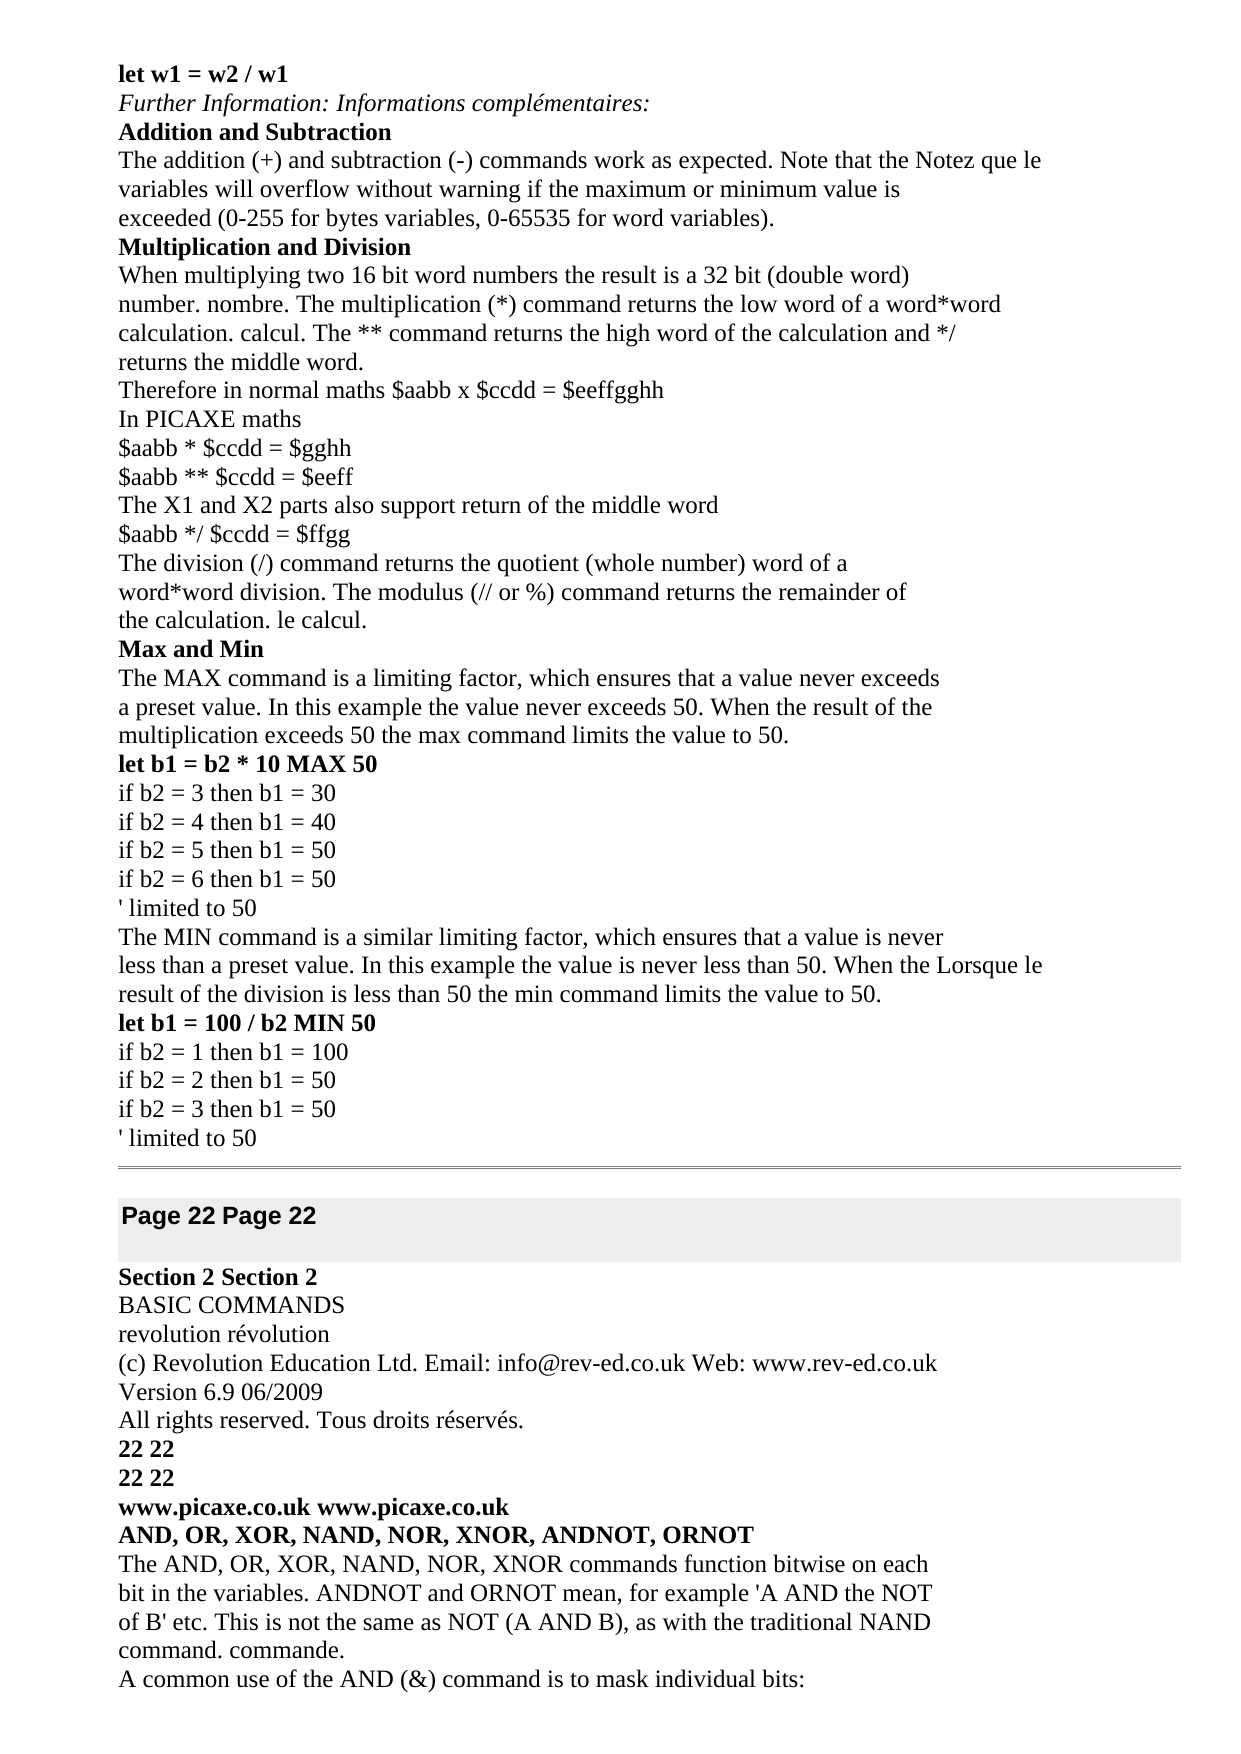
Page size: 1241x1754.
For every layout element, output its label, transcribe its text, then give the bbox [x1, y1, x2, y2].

text let b1 = 100 / b2 MIN 50 [118, 1008, 1181, 1037]
text let w1 = w2 / w1 [118, 59, 1181, 88]
text if b2 = 3 then b1 = 30 [118, 778, 1181, 807]
text The MAX command is a limiting factor, which ensures that a value never exceeds [118, 663, 1181, 692]
text BASIC COMMANDS [118, 1291, 1181, 1319]
text 22 22 [118, 1463, 1181, 1492]
text All rights reserved. Tous droits réservés. [118, 1406, 1181, 1434]
text if b2 = 3 then b1 = 50 [118, 1094, 1181, 1123]
text ' limited to 50 [118, 893, 1181, 922]
text The addition (+) and subtraction (-) commands work as expected. Note that the Notez que le [118, 145, 1181, 174]
text revolution révolution [118, 1319, 1181, 1348]
text calculation. calcul. The ** command returns the high word of the calculation and */ [118, 318, 1181, 347]
text A common use of the AND (&) command is to mask individual bits: [118, 1664, 1181, 1693]
text The division (/) command returns the quotient (whole number) word of a [118, 548, 1181, 577]
text The MIN command is a similar limiting factor, which ensures that a value is never [118, 922, 1181, 950]
text The X1 and X2 parts also support return of the middle word [118, 490, 1181, 519]
text command. commande. [118, 1636, 1181, 1664]
text number. nombre. The multiplication (*) command returns the low word of a word*word [118, 289, 1181, 318]
text In PICAXE maths [118, 404, 1181, 433]
text if b2 = 1 then b1 = 100 [118, 1037, 1181, 1065]
text bit in the variables. ANDNOT and ORNOT mean, for example 'A AND the NOT [118, 1578, 1181, 1607]
text result of the division is less than 50 the min command limits the value to 50. [118, 979, 1181, 1008]
text multiplication exceeds 50 the max command limits the value to 50. [118, 720, 1181, 749]
text 22 22 [118, 1434, 1181, 1463]
text Addition and Subtraction [118, 117, 1181, 145]
text Section 2 Section 2 [118, 1262, 1181, 1291]
text AND, OR, XOR, NAND, NOR, XNOR, ANDNOT, ORNOT [118, 1521, 1181, 1549]
text Therefore in normal maths $aabb x $ccdd = $eeffgghh [118, 375, 1181, 404]
text Max and Min [118, 634, 1181, 663]
text word*word division. The modulus (// or %) command returns the remainder of [118, 577, 1181, 605]
text the calculation. le calcul. [118, 605, 1181, 634]
text a preset value. In this example the value never exceeds 50. When the result of the [118, 692, 1181, 720]
text Further Information: Informations complémentaires: [118, 88, 1181, 117]
text Multiplication and Division [118, 232, 1181, 260]
text if b2 = 2 then b1 = 50 [118, 1065, 1181, 1094]
text When multiplying two 16 bit word numbers the result is a 32 bit (double word) [118, 260, 1181, 289]
text let b1 = b2 * 10 MAX 50 [118, 749, 1181, 778]
text (c) Revolution Education Ltd. Email: info@rev-ed.co.uk Web: www.rev-ed.co.uk [118, 1348, 1181, 1377]
text variables will overflow without warning if the maximum or minimum value is [118, 174, 1181, 203]
text The AND, OR, XOR, NAND, NOR, XNOR commands function bitwise on each [118, 1549, 1181, 1578]
text ' limited to 50 [118, 1123, 1181, 1152]
text Version 6.9 06/2009 [118, 1377, 1181, 1406]
text if b2 = 5 then b1 = 50 [118, 835, 1181, 864]
text $aabb */ $ccdd = $ffgg [118, 519, 1181, 548]
text $aabb ** $ccdd = $eeff [118, 462, 1181, 490]
text if b2 = 6 then b1 = 50 [118, 864, 1181, 893]
text less than a preset value. In this example the value is never less than 50. When the Lorsque le [118, 950, 1181, 979]
text www.picaxe.co.uk www.picaxe.co.uk [118, 1492, 1181, 1521]
table_header Page 22 Page 22 [118, 1198, 1181, 1262]
text exceeded (0-255 for bytes variables, 0-65535 for word variables). [118, 203, 1181, 232]
text if b2 = 4 then b1 = 40 [118, 807, 1181, 835]
text $aabb * $ccdd = $gghh [118, 433, 1181, 462]
text returns the middle word. [118, 347, 1181, 375]
text of B' etc. This is not the same as NOT (A AND B), as with the traditional NAND [118, 1607, 1181, 1636]
